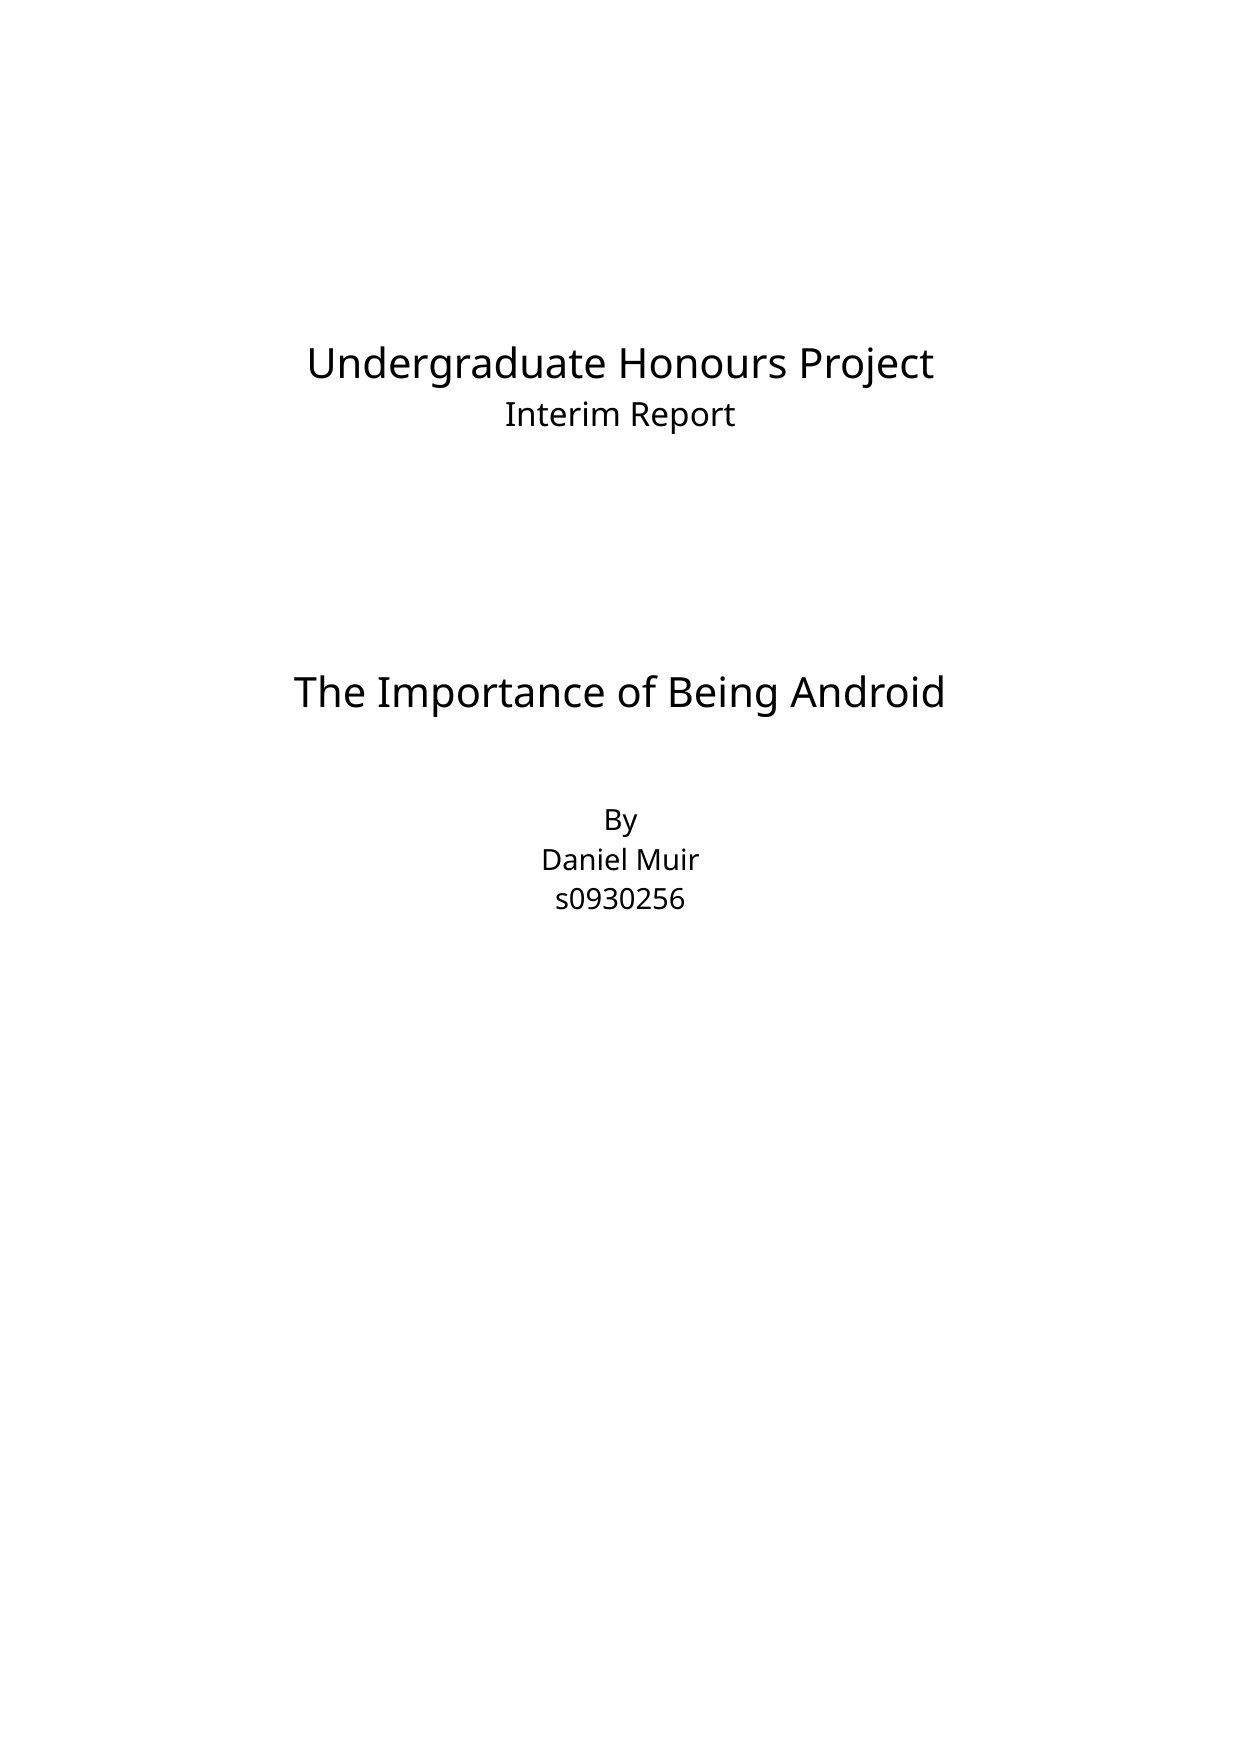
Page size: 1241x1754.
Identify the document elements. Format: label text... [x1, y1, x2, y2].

text By [118, 799, 1122, 839]
text Undergraduate Honours Project [118, 334, 1122, 391]
text s0930256 [118, 879, 1122, 918]
text Interim Report [118, 391, 1122, 436]
text The Importance of Being Android [118, 663, 1122, 720]
text Daniel Muir [118, 839, 1122, 879]
